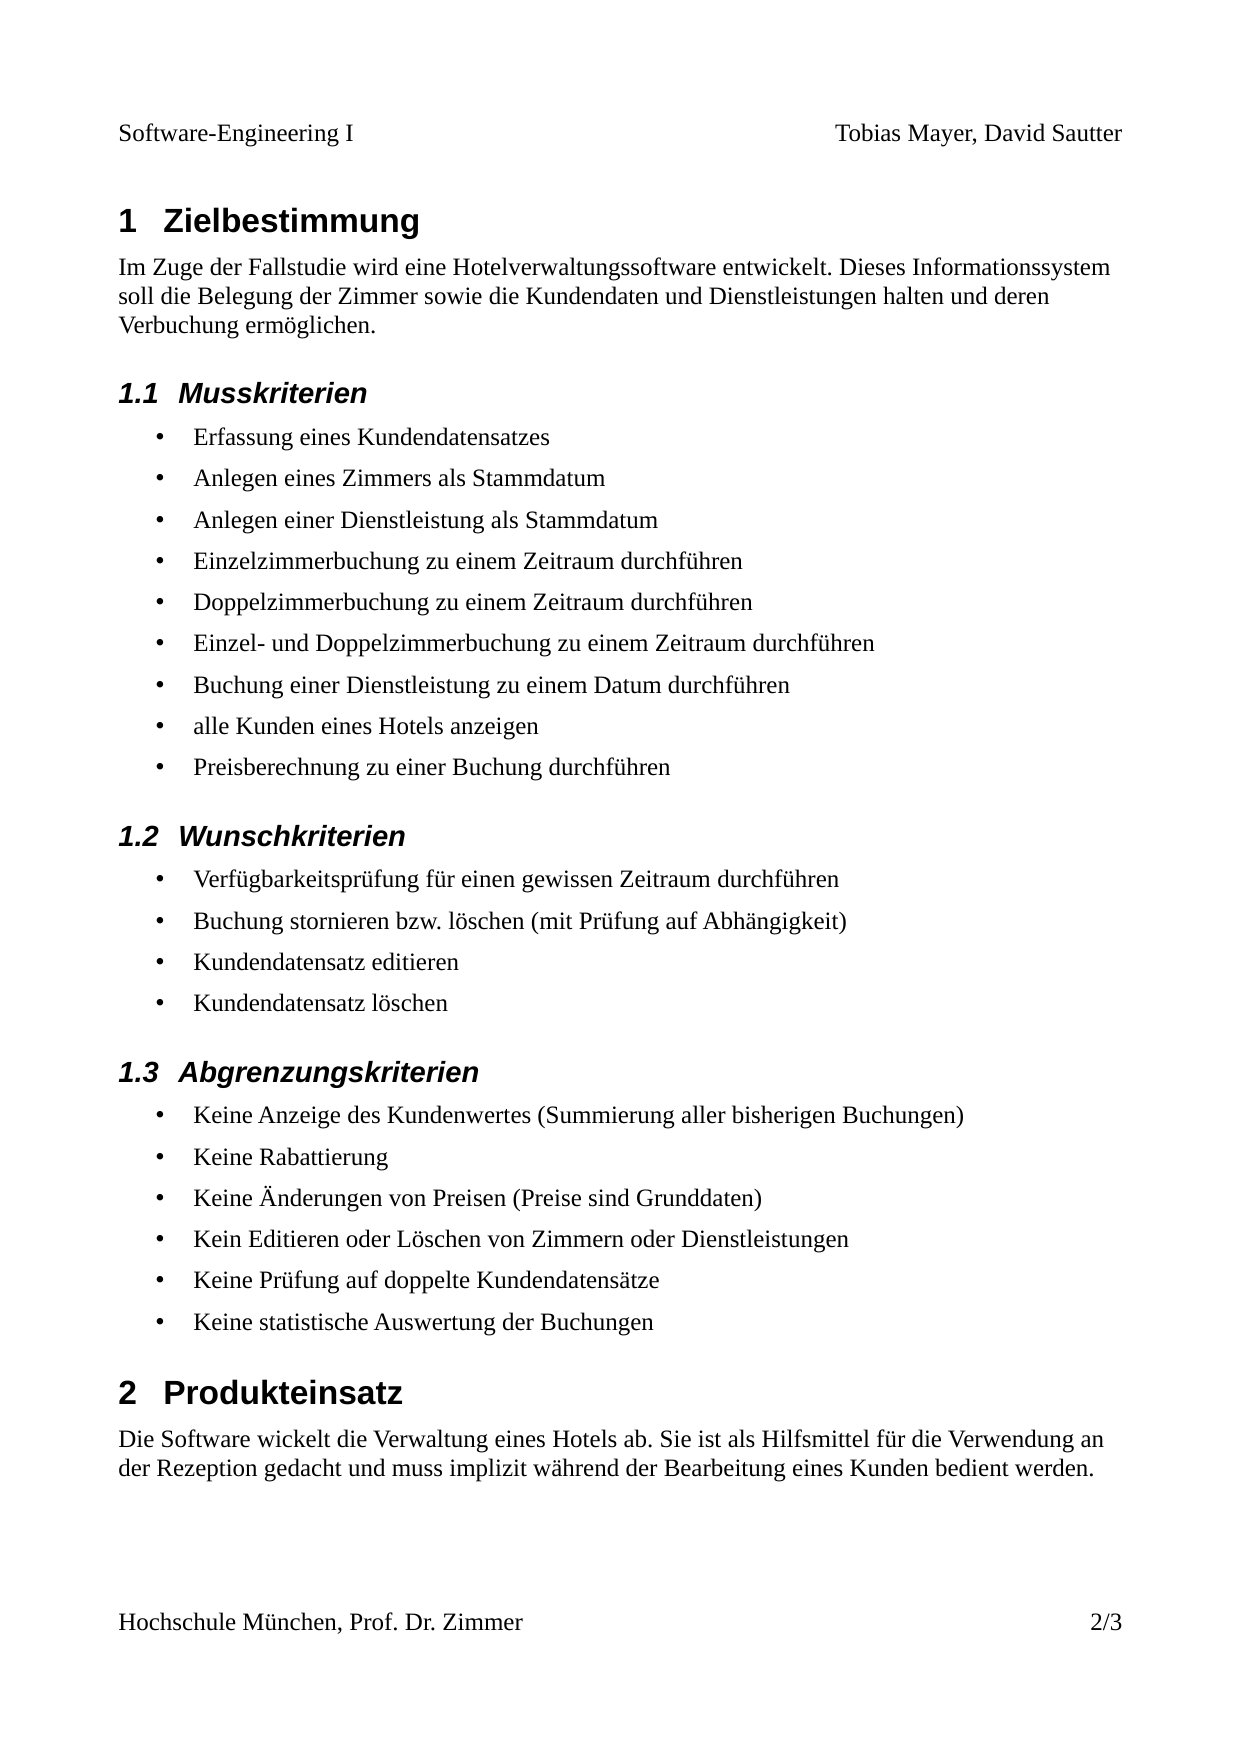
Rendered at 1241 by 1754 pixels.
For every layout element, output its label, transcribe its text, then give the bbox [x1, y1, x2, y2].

list Einzelzimmerbuchung zu einem Zeitraum durchführen [156, 546, 1122, 575]
list Preisberechnung zu einer Buchung durchführen [156, 752, 1122, 781]
subtitle Musskriterien [118, 376, 1122, 410]
subtitle Wunschkriterien [118, 818, 1122, 852]
list Kundendatensatz löschen [156, 988, 1122, 1017]
list Keine Änderungen von Preisen (Preise sind Grunddaten) [156, 1183, 1122, 1212]
list Buchung stornieren bzw. löschen (mit Prüfung auf Abhängigkeit) [156, 906, 1122, 934]
list Einzel- und Doppelzimmerbuchung zu einem Zeitraum durchführen [156, 628, 1122, 657]
list Buchung einer Dienstleistung zu einem Datum durchführen [156, 670, 1122, 698]
list Erfassung eines Kundendatensatzes [156, 422, 1122, 451]
list Doppelzimmerbuchung zu einem Zeitraum durchführen [156, 587, 1122, 616]
list Anlegen eines Zimmers als Stammdatum [156, 463, 1122, 492]
list Kundendatensatz editieren [156, 947, 1122, 976]
list Keine Anzeige des Kundenwertes (Summierung aller bisherigen Buchungen) [156, 1101, 1122, 1129]
list Anlegen einer Dienstleistung als Stammdatum [156, 505, 1122, 533]
list Verfügbarkeitsprüfung für einen gewissen Zeitraum durchführen [156, 864, 1122, 893]
subtitle Zielbestimmung [118, 201, 1122, 240]
text Die Software wickelt die Verwaltung eines Hotels ab. Sie ist als Hilfsmittel für die Verwendung an der Rezeption gedacht und muss implizit während der Bearbeitung eines Kunden bedient werden. [118, 1424, 1122, 1482]
text Im Zuge der Fallstudie wird eine Hotelverwaltungssoftware entwickelt. Dieses Informationssystem soll die Belegung der Zimmer sowie die Kundendaten und Dienstleistungen halten und deren Verbuchung ermöglichen. [118, 252, 1122, 339]
list Keine statistische Auswertung der Buchungen [156, 1307, 1122, 1336]
subtitle Abgrenzungskriterien [118, 1054, 1122, 1088]
list Keine Prüfung auf doppelte Kundendatensätze [156, 1266, 1122, 1294]
list alle Kunden eines Hotels anzeigen [156, 711, 1122, 740]
subtitle Produkteinsatz [118, 1373, 1122, 1412]
list Keine Rabattierung [156, 1142, 1122, 1171]
list Kein Editieren oder Löschen von Zimmern oder Dienstleistungen [156, 1224, 1122, 1253]
